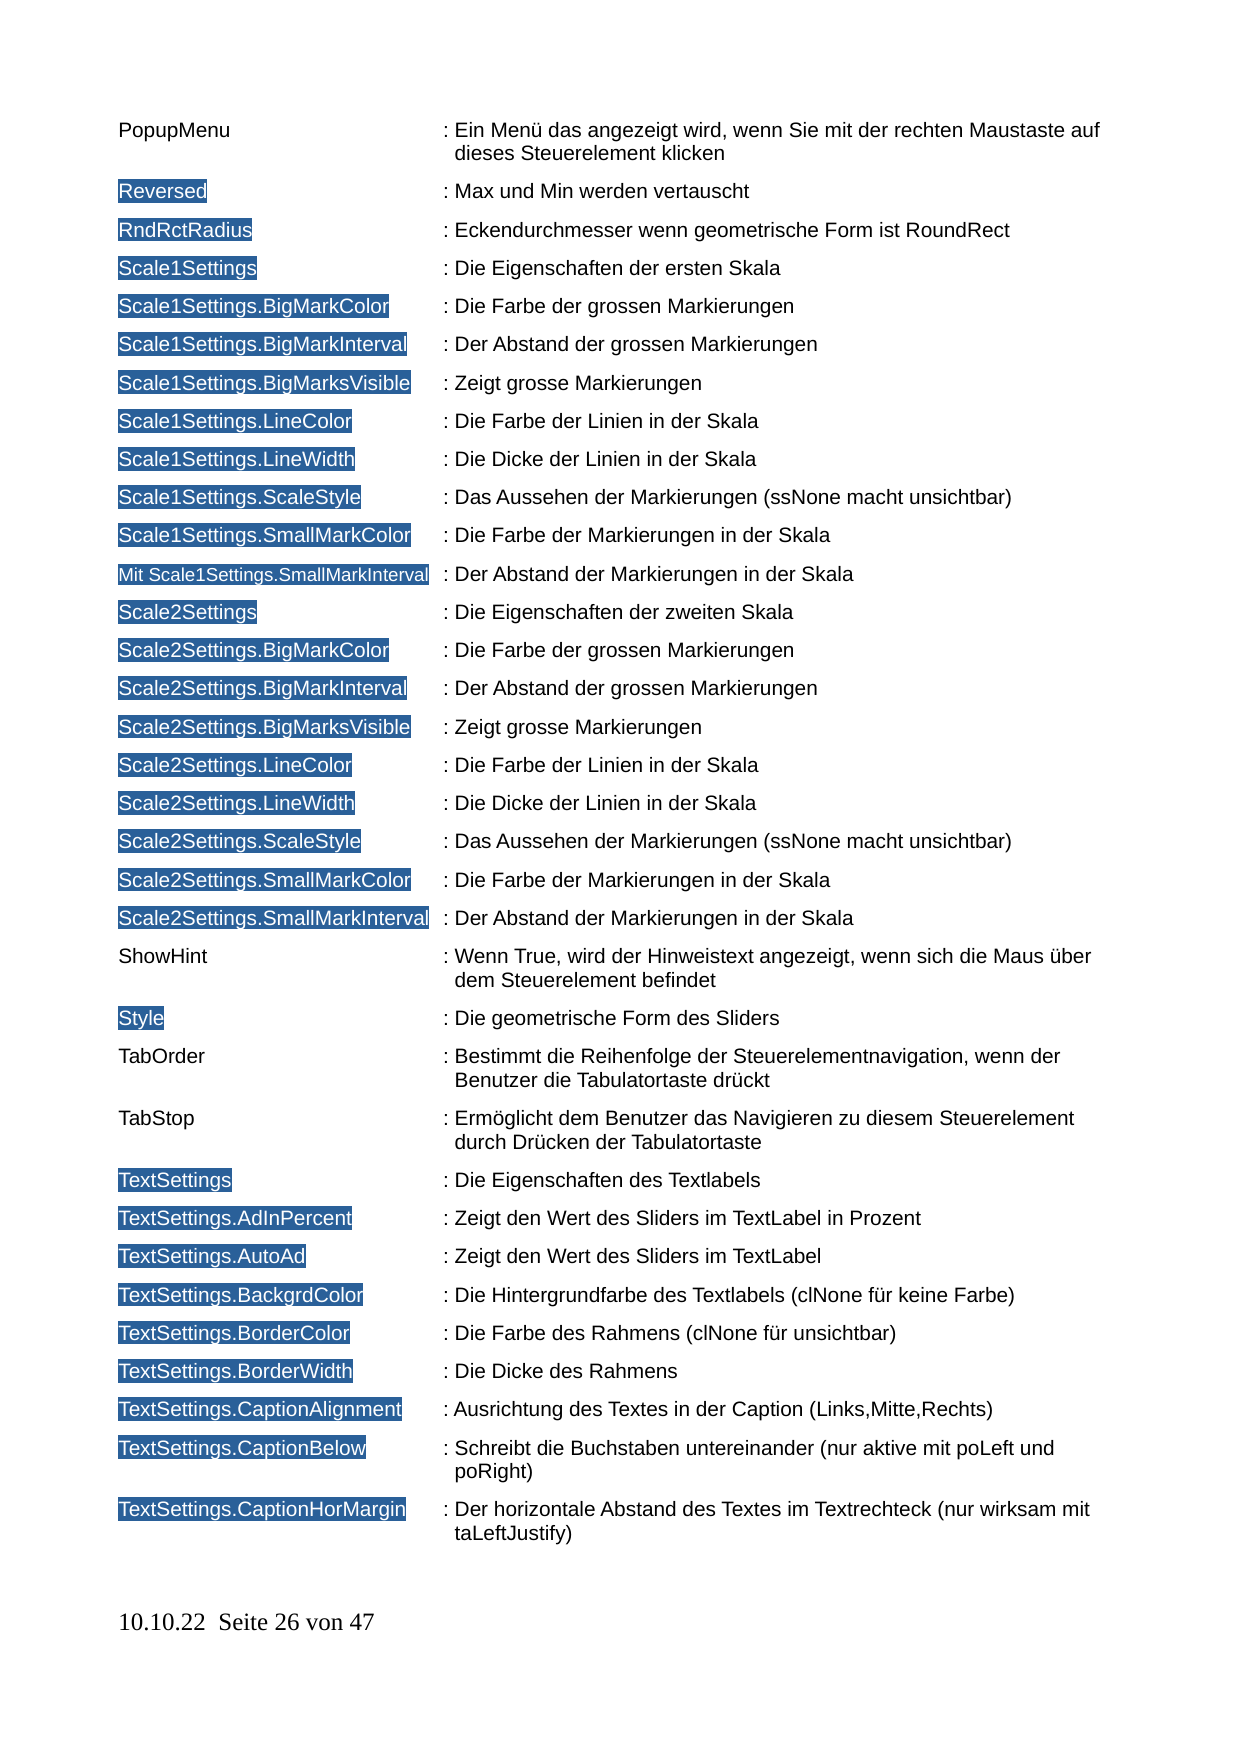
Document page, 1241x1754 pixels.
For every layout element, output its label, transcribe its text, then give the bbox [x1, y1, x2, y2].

text Scale1Settings.ScaleStyle : Das Aussehen der Markierungen (ssNone macht unsichtbar) [118, 486, 1122, 509]
text Scale2Settings.BigMarkColor : Die Farbe der grossen Markierungen [118, 639, 1122, 662]
text Scale1Settings.BigMarksVisible : Zeigt grosse Markierungen [118, 371, 1122, 395]
text TextSettings.CaptionAlignment : Ausrichtung des Textes in der Caption (Links,Mitte,Rechts) [118, 1398, 1122, 1421]
text TextSettings.BorderColor : Die Farbe des Rahmens (clNone für unsichtbar) [118, 1321, 1122, 1345]
text Scale2Settings.SmallMarkInterval : Der Abstand der Markierungen in der Skala [118, 906, 1122, 930]
text ShowHint : Wenn True, wird der Hinweistext angezeigt, wenn sich die Maus über dem Steuerelement befindet [118, 944, 1122, 992]
text Scale2Settings.ScaleStyle : Das Aussehen der Markierungen (ssNone macht unsichtbar) [118, 830, 1122, 853]
text Scale1Settings.BigMarkInterval : Der Abstand der grossen Markierungen [118, 333, 1122, 357]
text TextSettings.CaptionHorMargin : Der horizontale Abstand des Textes im Textrechteck (nur wirksam mit taLeftJustify) [118, 1498, 1122, 1545]
text Scale1Settings.LineColor : Die Farbe der Linien in der Skala [118, 409, 1122, 433]
text TextSettings : Die Eigenschaften des Textlabels [118, 1168, 1122, 1192]
text Scale2Settings.BigMarksVisible : Zeigt grosse Markierungen [118, 715, 1122, 739]
text Scale1Settings : Die Eigenschaften der ersten Skala [118, 256, 1122, 280]
text TabOrder : Bestimmt die Reihenfolge der Steuerelementnavigation, wenn der Benutzer die Tabulatortaste drückt [118, 1045, 1122, 1092]
text Scale2Settings : Die Eigenschaften der zweiten Skala [118, 601, 1122, 624]
text Scale1Settings.LineWidth : Die Dicke der Linien in der Skala [118, 448, 1122, 471]
text Mit Scale1Settings.SmallMarkInterval : Der Abstand der Markierungen in der Skala [118, 562, 1122, 586]
text TabStop : Ermöglicht dem Benutzer das Navigieren zu diesem Steuerelement durch Drücken der Tabulatortaste [118, 1107, 1122, 1154]
text PopupMenu : Ein Menü das angezeigt wird, wenn Sie mit der rechten Maustaste auf dieses Steuerelement klicken [118, 118, 1122, 165]
text TextSettings.BackgrdColor : Die Hintergrundfarbe des Textlabels (clNone für keine Farbe) [118, 1283, 1122, 1307]
text TextSettings.AutoAd : Zeigt den Wert des Sliders im TextLabel [118, 1245, 1122, 1268]
text RndRctRadius : Eckendurchmesser wenn geometrische Form ist RoundRect [118, 218, 1122, 242]
text TextSettings.AdInPercent : Zeigt den Wert des Sliders im TextLabel in Prozent [118, 1207, 1122, 1230]
text Scale2Settings.LineColor : Die Farbe der Linien in der Skala [118, 753, 1122, 777]
text Scale1Settings.BigMarkColor : Die Farbe der grossen Markierungen [118, 295, 1122, 318]
text TextSettings.BorderWidth : Die Dicke des Rahmens [118, 1359, 1122, 1383]
text Scale2Settings.LineWidth : Die Dicke der Linien in der Skala [118, 792, 1122, 815]
text Reversed : Max und Min werden vertauscht [118, 180, 1122, 204]
text TextSettings.CaptionBelow : Schreibt die Buchstaben untereinander (nur aktive mit poLeft und poRight) [118, 1436, 1122, 1483]
text Scale2Settings.BigMarkInterval : Der Abstand der grossen Markierungen [118, 677, 1122, 701]
text Scale1Settings.SmallMarkColor : Die Farbe der Markierungen in der Skala [118, 524, 1122, 548]
text Scale2Settings.SmallMarkColor : Die Farbe der Markierungen in der Skala [118, 868, 1122, 892]
text Style : Die geometrische Form des Sliders [118, 1006, 1122, 1030]
